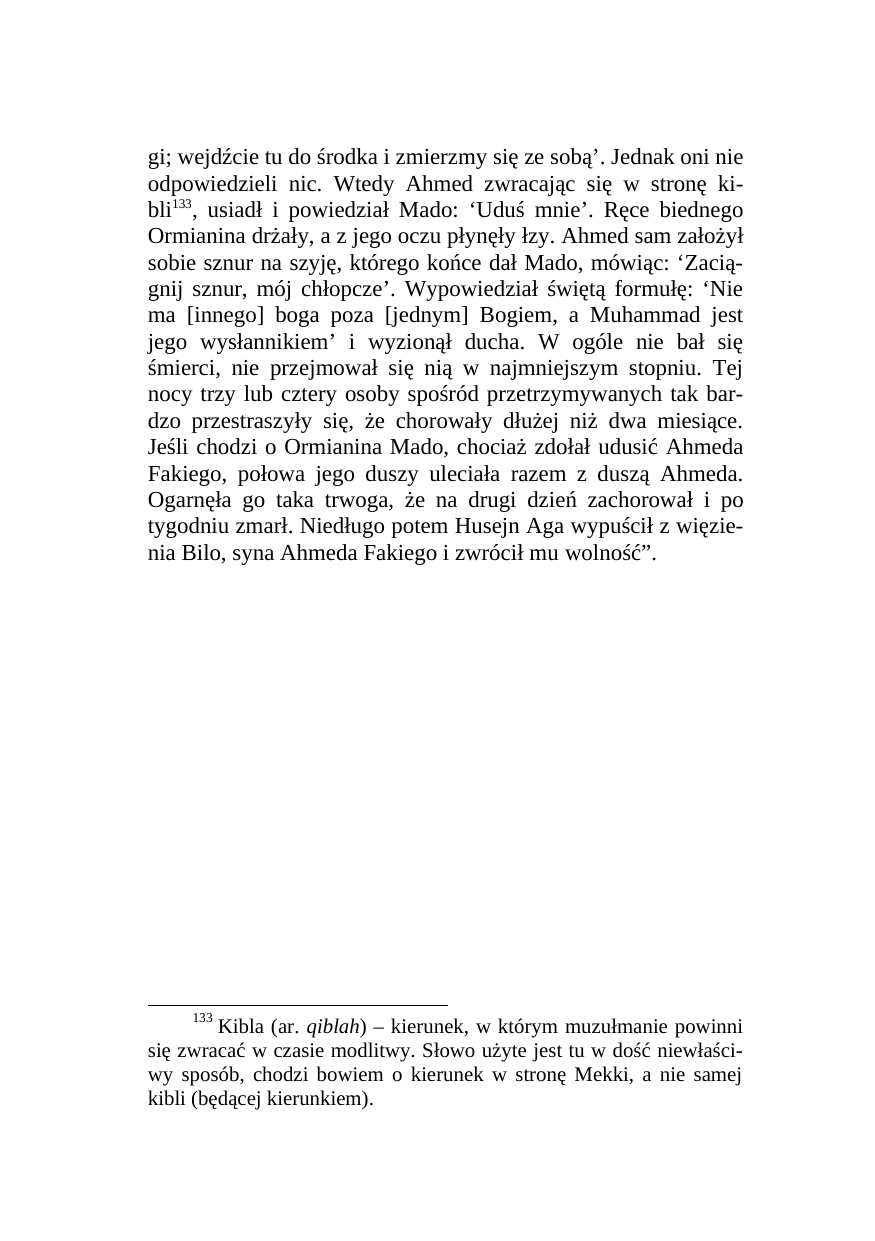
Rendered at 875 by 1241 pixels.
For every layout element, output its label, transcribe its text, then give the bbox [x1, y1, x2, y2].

text gi; wejdźcie tu do środka i zmierzmy się ze sobą’. Jednak oni nie odpowiedzieli nic. Wtedy Ahmed zwracając się w stronę ki- bli133, usiadł i powiedział Mado: ‘Uduś mnie’. Ręce biednego Ormianina drżały, a z jego oczu płynęły łzy. Ahmed sam założył sobie sznur na szyję, którego końce dał Mado, mówiąc: ‘Zacią- gnij sznur, mój chłopcze’. Wypowiedział świętą formułę: ‘Nie ma [innego] boga poza [jednym] Bogiem, a Muhammad jest jego wysłannikiem’ i wyzionął ducha. W ogóle nie bał się śmierci, nie przejmował się nią w najmniejszym stopniu. Tej nocy trzy lub cztery osoby spośród przetrzymywanych tak bar- dzo przestraszyły się, że chorowały dłużej niż dwa miesiące. Jeśli chodzi o Ormianina Mado, chociaż zdołał udusić Ahmeda Fakiego, połowa jego duszy uleciała razem z duszą Ahmeda. Ogarnęła go taka trwoga, że na drugi dzień zachorował i po tygodniu zmarł. Niedługo potem Husejn Aga wypuścił z więzie- nia Bilo, syna Ahmeda Fakiego i zwrócił mu wolność”. [148, 143, 744, 565]
text 133 Kibla (ar. qiblah) – kierunek, w którym muzułmanie powinni się zwracać w czasie modlitwy. Słowo użyte jest tu w dość niewłaści- wy sposób, chodzi bowiem o kierunek w stronę Mekki, a nie samej kibli (będącej kierunkiem). [148, 1004, 744, 1110]
